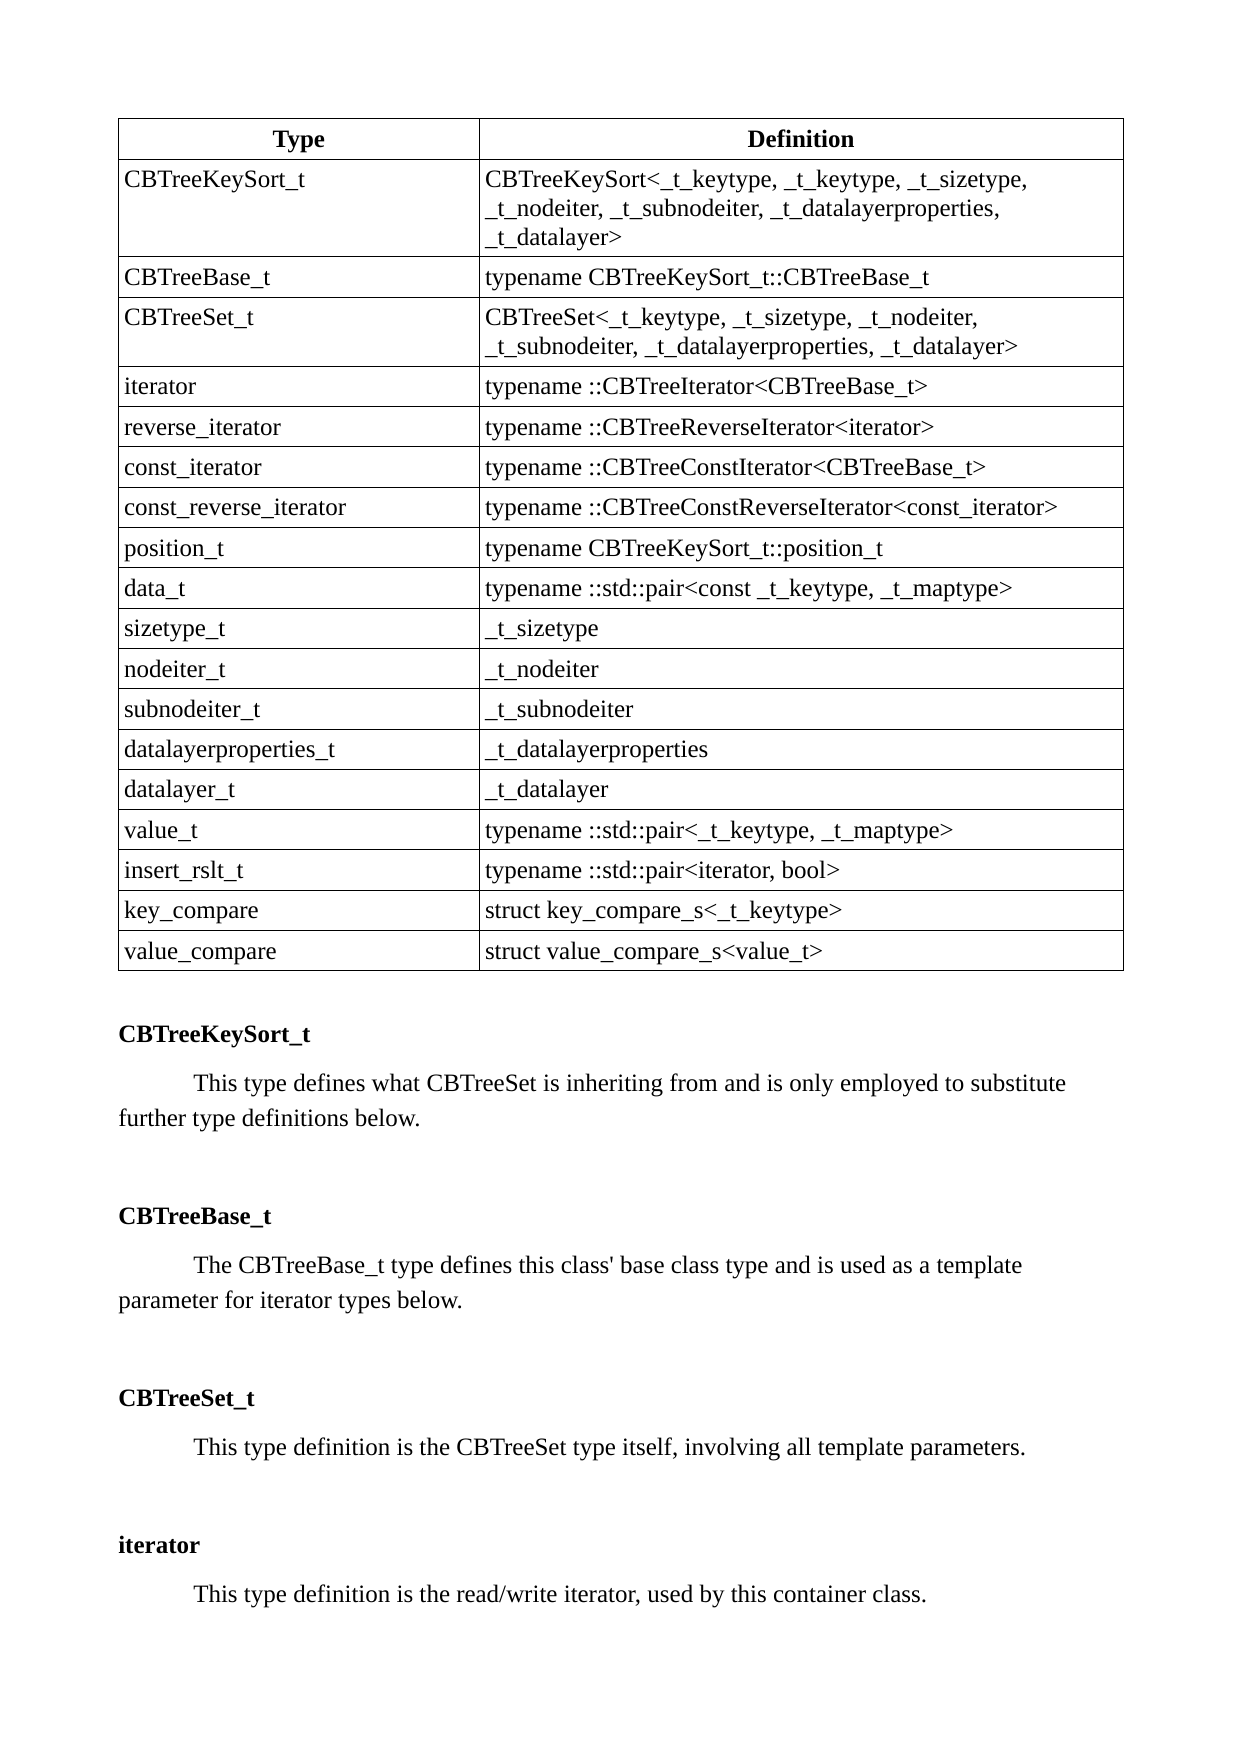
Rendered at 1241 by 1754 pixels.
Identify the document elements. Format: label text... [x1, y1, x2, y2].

table_cell _t_sizetype [480, 609, 1123, 648]
table_cell CBTreeSet_t [119, 298, 479, 366]
text This type definition is the CBTreeSet type itself, involving all template parameters. [118, 1432, 1122, 1461]
table_cell value_t [119, 810, 479, 849]
text iterator [118, 1530, 1122, 1559]
table_cell datalayerproperties_t [119, 730, 479, 769]
table_header Type [119, 119, 479, 158]
table_cell CBTreeKeySort<_t_keytype, _t_keytype, _t_sizetype, _t_nodeiter, _t_subnodeiter, _t_datalayerproperties, _t_datalayer> [480, 160, 1123, 256]
table_cell position_t [119, 528, 479, 567]
text CBTreeKeySort_t [118, 1019, 1122, 1048]
table_cell CBTreeSet<_t_keytype, _t_sizetype, _t_nodeiter, _t_subnodeiter, _t_datalayerproperties, _t_datalayer> [480, 298, 1123, 366]
table_cell typename ::std::pair<const _t_keytype, _t_maptype> [480, 568, 1123, 607]
table_cell CBTreeBase_t [119, 257, 479, 297]
table_cell typename CBTreeKeySort_t::CBTreeBase_t [480, 257, 1123, 297]
table_cell typename ::CBTreeConstIterator<CBTreeBase_t> [480, 447, 1123, 487]
table_cell typename CBTreeKeySort_t::position_t [480, 528, 1123, 567]
table_cell struct key_compare_s<_t_keytype> [480, 891, 1123, 930]
table_cell typename ::CBTreeIterator<CBTreeBase_t> [480, 367, 1123, 406]
table_cell struct value_compare_s<value_t> [480, 931, 1123, 970]
text CBTreeBase_t [118, 1201, 1122, 1230]
table_cell subnodeiter_t [119, 689, 479, 728]
table_cell typename ::CBTreeReverseIterator<iterator> [480, 407, 1123, 446]
table_cell typename ::std::pair<iterator, bool> [480, 850, 1123, 890]
table_cell _t_datalayer [480, 770, 1123, 809]
table_cell data_t [119, 568, 479, 607]
table_cell const_iterator [119, 447, 479, 487]
table_cell typename ::CBTreeConstReverseIterator<const_iterator> [480, 488, 1123, 527]
table_cell value_compare [119, 931, 479, 970]
table_cell insert_rslt_t [119, 850, 479, 890]
table_cell nodeiter_t [119, 649, 479, 688]
text The CBTreeBase_t type defines this class' base class type and is used as a template parameter for iterator types below. [118, 1250, 1122, 1313]
text This type definition is the read/write iterator, used by this container class. [118, 1579, 1122, 1608]
table_cell sizetype_t [119, 609, 479, 648]
text CBTreeSet_t [118, 1383, 1122, 1412]
table_cell iterator [119, 367, 479, 406]
table_cell _t_subnodeiter [480, 689, 1123, 728]
table_cell key_compare [119, 891, 479, 930]
table_header Definition [480, 119, 1123, 158]
table_cell CBTreeKeySort_t [119, 160, 479, 256]
text This type defines what CBTreeSet is inheriting from and is only employed to substitute further type definitions below. [118, 1068, 1122, 1132]
table_cell datalayer_t [119, 770, 479, 809]
table_cell typename ::std::pair<_t_keytype, _t_maptype> [480, 810, 1123, 849]
table_cell _t_datalayerproperties [480, 730, 1123, 769]
table_cell reverse_iterator [119, 407, 479, 446]
table_cell const_reverse_iterator [119, 488, 479, 527]
table_cell _t_nodeiter [480, 649, 1123, 688]
